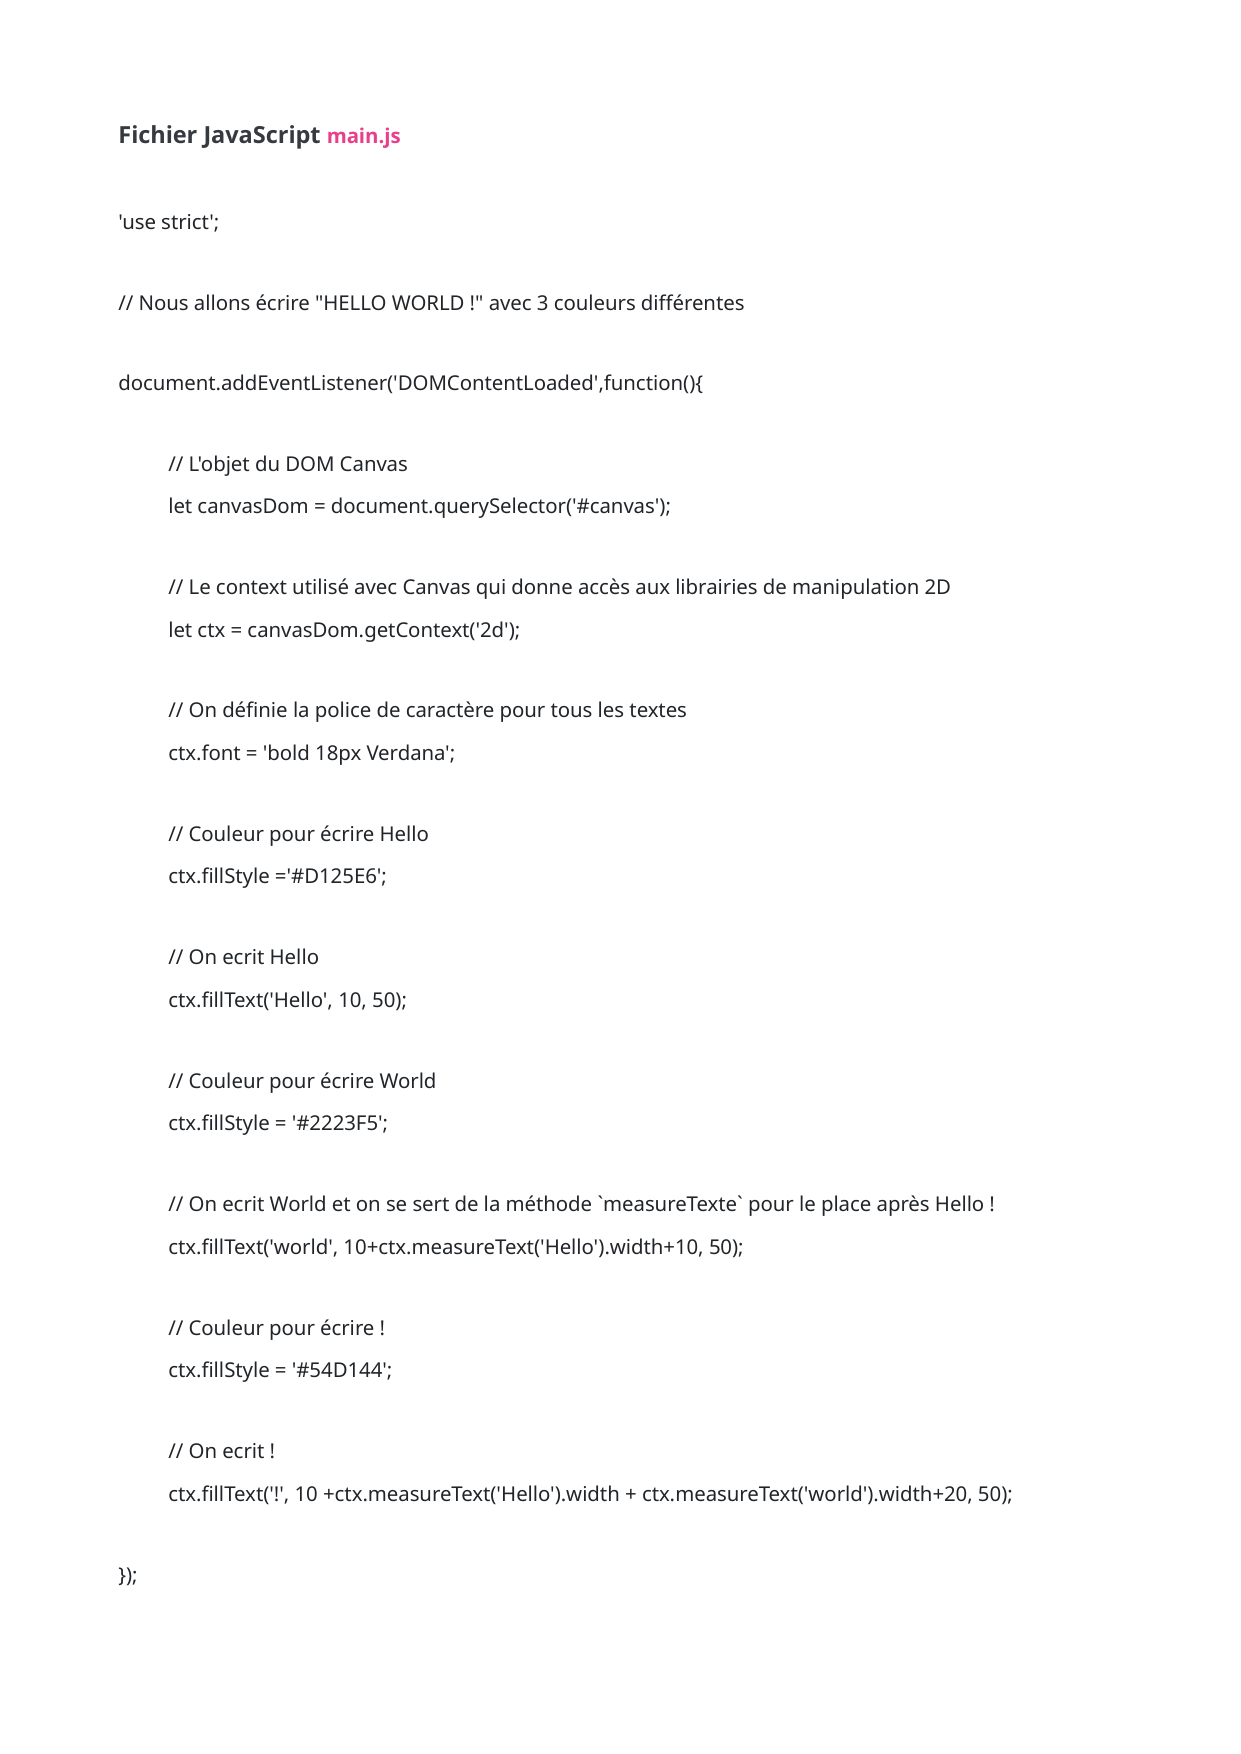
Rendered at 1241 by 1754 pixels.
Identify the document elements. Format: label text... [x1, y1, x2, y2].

text // Le context utilisé avec Canvas qui donne accès aux librairies de manipulation 2D [118, 573, 1122, 601]
text let ctx = canvasDom.getContext('2d'); [118, 615, 1122, 643]
text ctx.fillStyle ='#D125E6'; [118, 862, 1122, 890]
text // Couleur pour écrire Hello [118, 819, 1122, 848]
text // L'objet du DOM Canvas [118, 449, 1122, 477]
text let canvasDom = document.querySelector('#canvas'); [118, 492, 1122, 520]
text // On définie la police de caractère pour tous les textes [118, 696, 1122, 724]
text document.addEventListener('DOMContentLoaded',function(){ [118, 369, 1122, 396]
text ctx.font = 'bold 18px Verdana'; [118, 739, 1122, 767]
text // Couleur pour écrire ! [118, 1313, 1122, 1341]
text // Nous allons écrire "HELLO WORLD !" avec 3 couleurs différentes [118, 288, 1122, 316]
text ctx.fillText('!', 10 +ctx.measureText('Hello').width + ctx.measureText('world').width+20, 50); [118, 1479, 1122, 1507]
text ctx.fillText('world', 10+ctx.measureText('Hello').width+10, 50); [118, 1232, 1122, 1261]
text ctx.fillStyle = '#54D144'; [118, 1356, 1122, 1384]
text // On ecrit World et on se sert de la méthode `measureTexte` pour le place après Hello ! [118, 1190, 1122, 1218]
text 'use strict'; [118, 208, 1122, 235]
text Fichier JavaScript main.js [118, 118, 1122, 150]
text // Couleur pour écrire World [118, 1066, 1122, 1094]
text }); [118, 1560, 1122, 1588]
text // On ecrit ! [118, 1437, 1122, 1465]
text ctx.fillStyle = '#2223F5'; [118, 1109, 1122, 1137]
text ctx.fillText('Hello', 10, 50); [118, 986, 1122, 1014]
text // On ecrit Hello [118, 943, 1122, 971]
